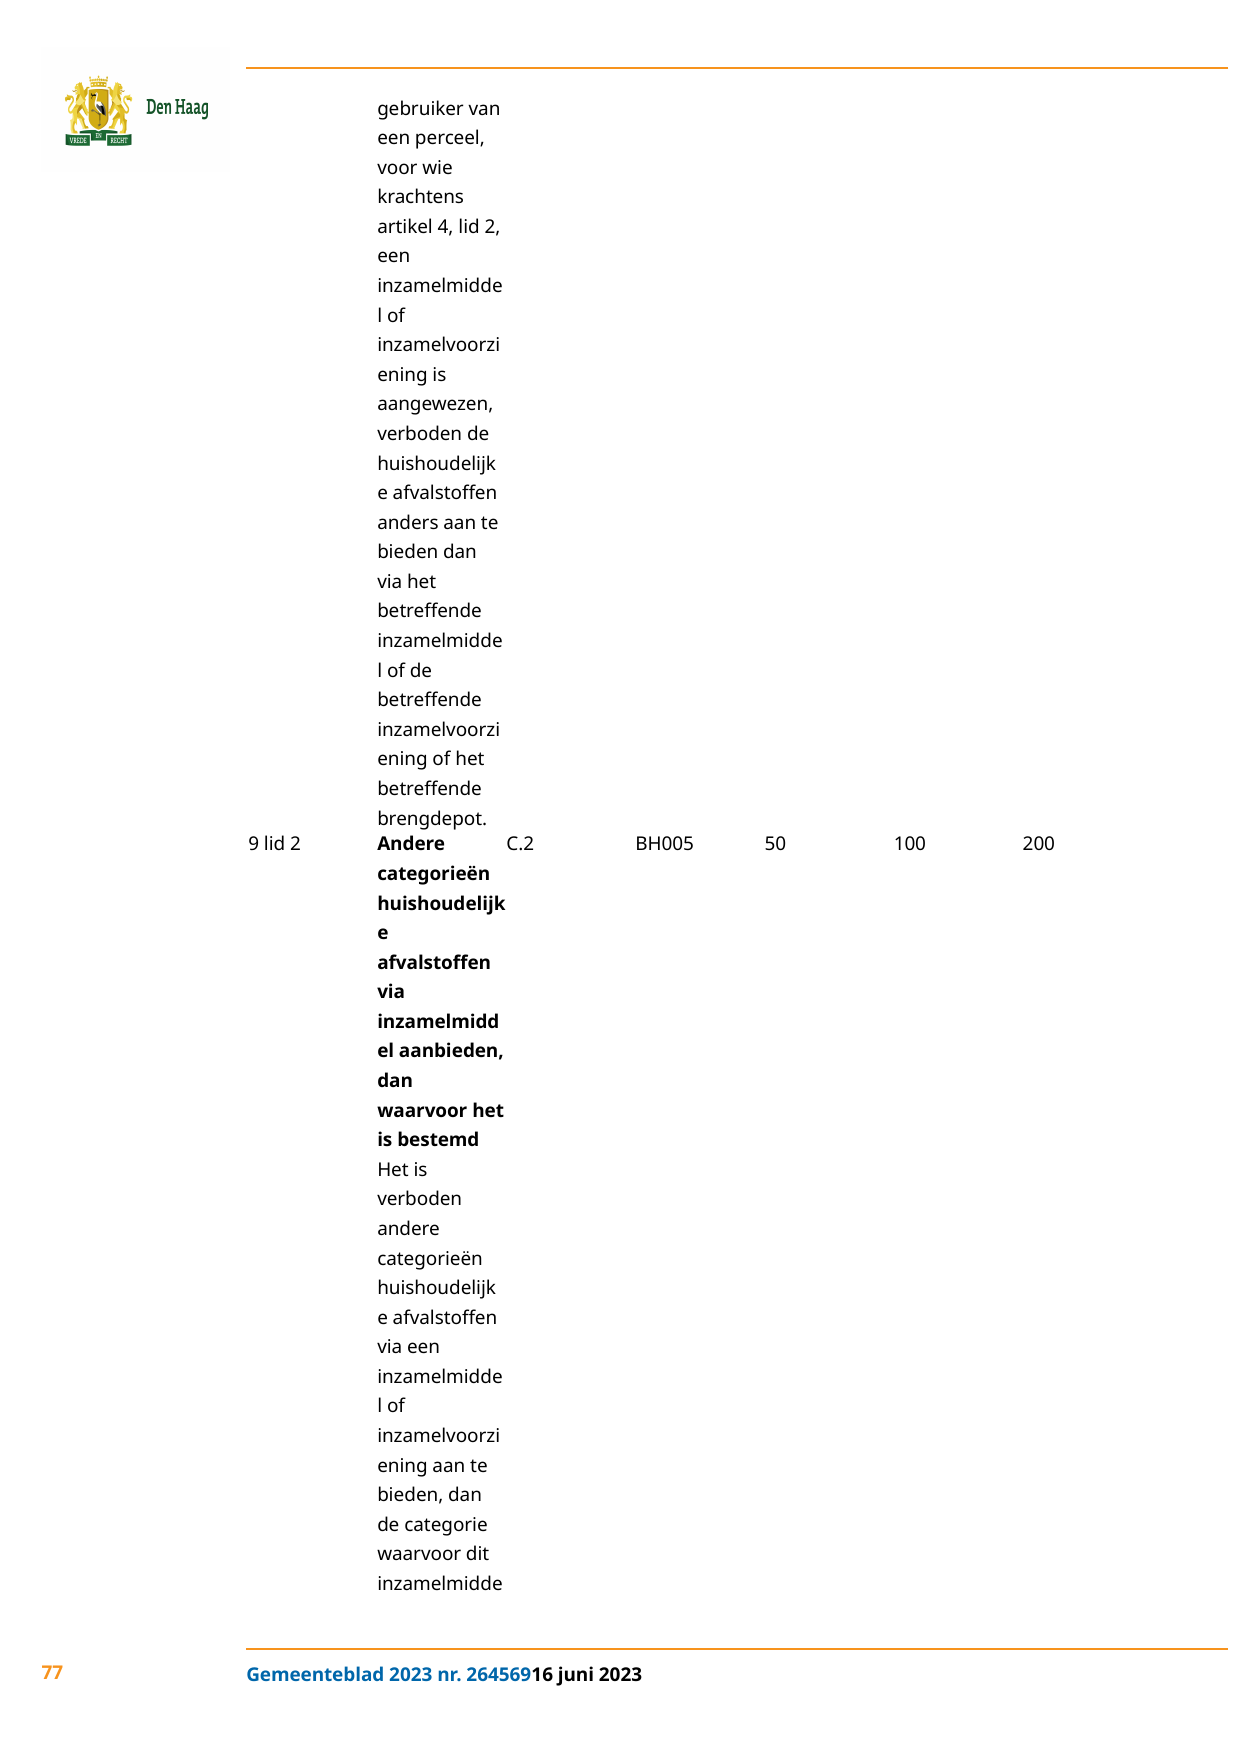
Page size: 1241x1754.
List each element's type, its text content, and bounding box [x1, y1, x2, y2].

table_cell 100 [894, 831, 1022, 1596]
table_cell [764, 95, 893, 831]
table_cell Andere categorieën huishoudelijke afvalstoffen via inzamelmiddel aanbieden, dan waarvoor het is bestemd Het is verboden andere categorieën huishoudelijke afvalstoffen via een inzamelmiddel of inzamelvoorziening aan te bieden, dan de categorie waarvoor dit inzamelmidde [377, 831, 506, 1596]
table_cell [1023, 95, 1152, 831]
table_cell BH005 [635, 831, 764, 1596]
table_cell 9 lid 2 [248, 831, 377, 1596]
table_cell [635, 95, 764, 831]
table_cell [894, 95, 1022, 831]
table_cell C.2 [506, 831, 635, 1596]
picture [41, 47, 231, 172]
table_cell [248, 95, 377, 831]
table_cell 50 [764, 831, 893, 1596]
table_cell [506, 95, 635, 831]
table_cell gebruiker van een perceel, voor wie krachtens artikel 4, lid 2, een inzamelmiddel of inzamelvoorziening is aangewezen, verboden de huishoudelijke afvalstoffen anders aan te bieden dan via het betreffende inzamelmiddel of de betreffende inzamelvoorziening of het betreffende brengdepot. [377, 95, 506, 831]
table_cell 200 [1023, 831, 1152, 1596]
